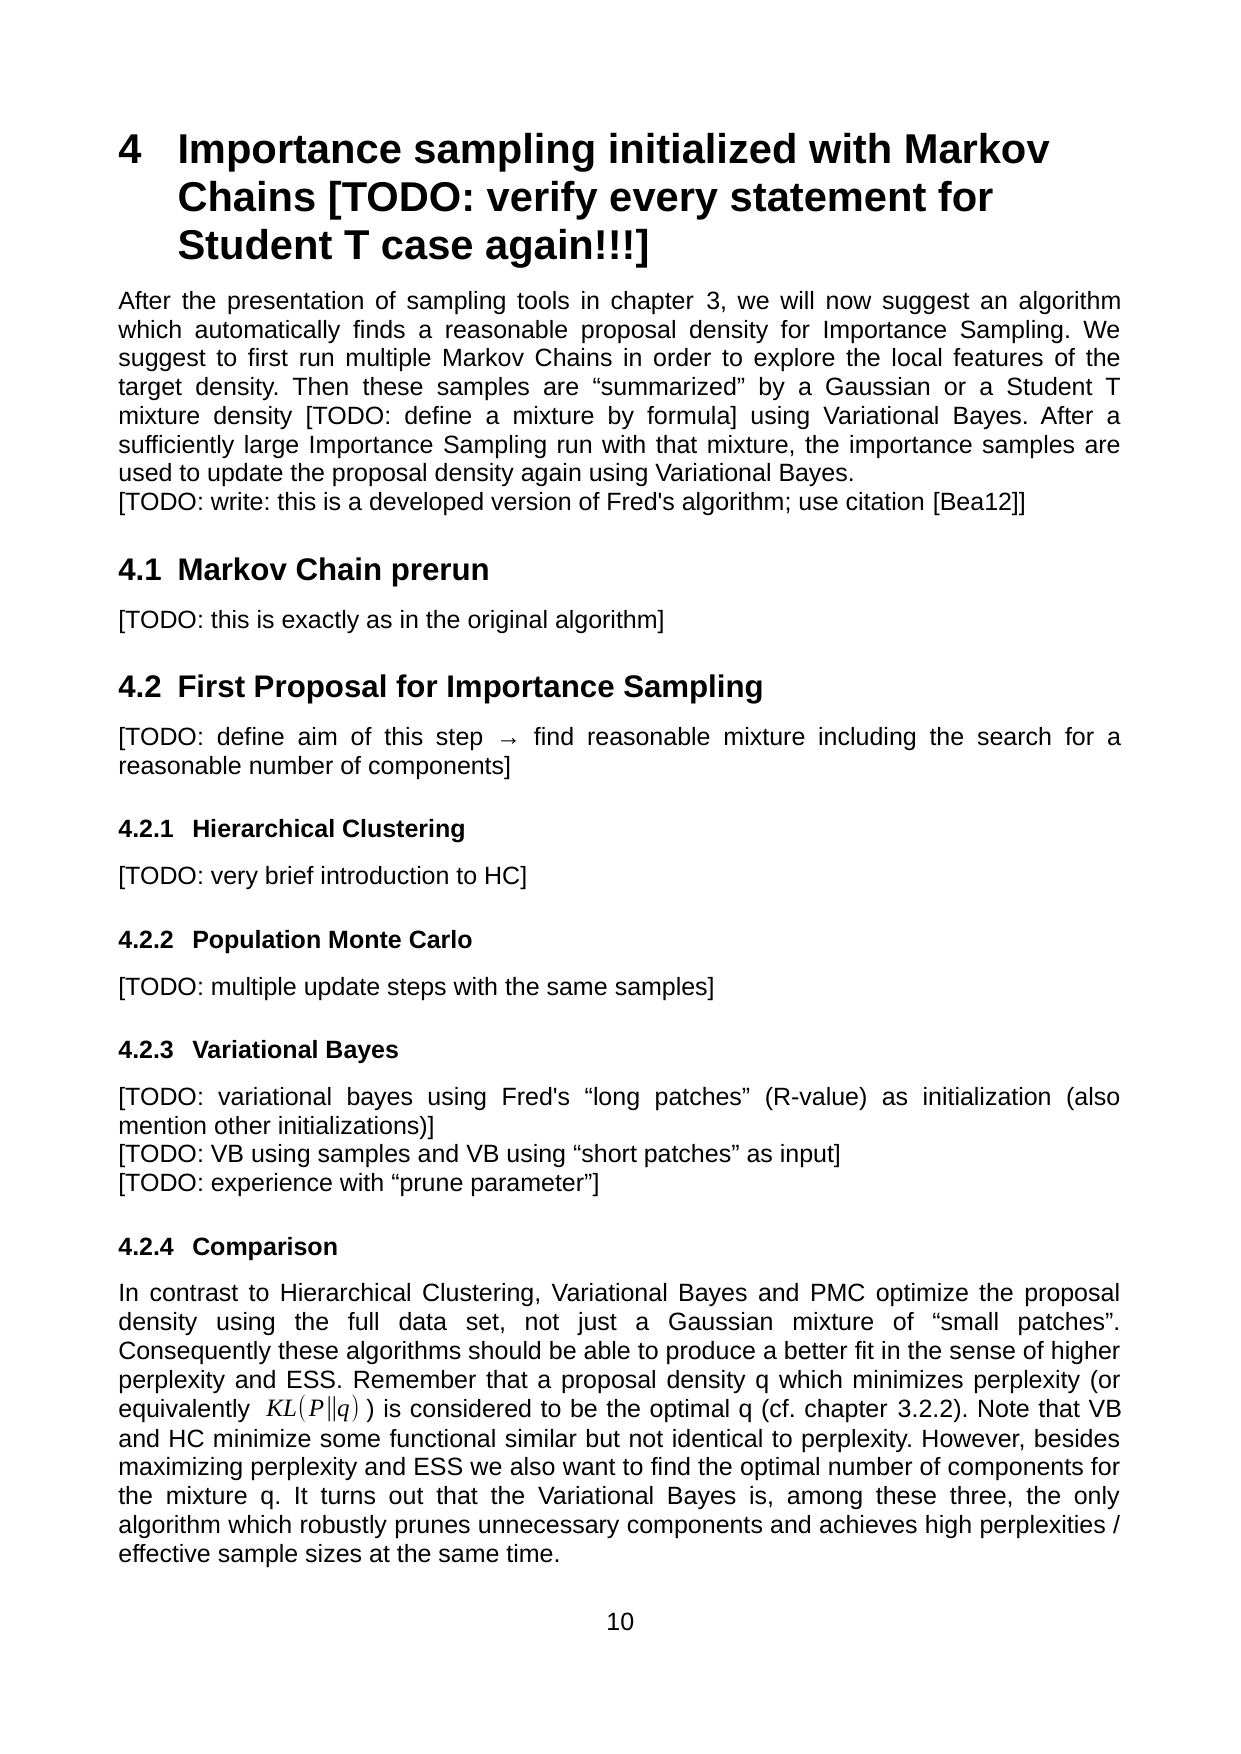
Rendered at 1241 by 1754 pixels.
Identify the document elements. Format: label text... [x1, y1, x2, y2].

subtitle Importance sampling initialized with Markov Chains [TODO: verify every statement for Student T case again!!!] [118, 124, 1122, 268]
text [TODO: VB using samples and VB using “short patches” as input] [118, 1139, 1122, 1168]
text [TODO: define aim of this step → find reasonable mixture including the search for a reasonable number of components] [118, 722, 1122, 780]
text After the presentation of sampling tools in chapter 3, we will now suggest an algorithm which automatically finds a reasonable proposal density for Importance Sampling. We suggest to first run multiple Markov Chains in order to explore the local features of the target density. Then these samples are “summarized” by a Gaussian or a Student T mixture density [TODO: define a mixture by formula] using Variational Bayes. After a sufficiently large Importance Sampling run with that mixture, the importance samples are used to update the proposal density again using Variational Bayes. [118, 286, 1122, 487]
subtitle Variational Bayes [118, 1035, 1122, 1064]
text [TODO: experience with “prune parameter”] [118, 1168, 1122, 1197]
text [TODO: very brief introduction to HC] [118, 861, 1122, 890]
text [TODO: multiple update steps with the same samples] [118, 972, 1122, 1000]
text [TODO: write: this is a developed version of Fred's algorithm; use citation [Bea12]] [118, 487, 1122, 516]
subtitle First Proposal for Importance Sampling [118, 668, 1122, 704]
subtitle Hierarchical Clustering [118, 814, 1122, 843]
subtitle Markov Chain prerun [118, 551, 1122, 587]
text In contrast to Hierarchical Clustering, Variational Bayes and PMC optimize the proposal density using the full data set, not just a Gaussian mixture of “small patches”. Consequently these algorithms should be able to produce a better fit in the sense of higher perplexity and ESS. Remember that a proposal density q which minimizes perplexity (or equivalently ) is considered to be the optimal q (cf. chapter 3.2.2). Note that VB and HC minimize some functional similar but not identical to perplexity. However, besides maximizing perplexity and ESS we also want to find the optimal number of components for the mixture q. It turns out that the Variational Bayes is, among these three, the only algorithm which robustly prunes unnecessary components and achieves high perplexities / effective sample sizes at the same time. [118, 1278, 1122, 1567]
text [TODO: variational bayes using Fred's “long patches” (R-value) as initialization (also mention other initializations)] [118, 1082, 1122, 1139]
subtitle Comparison [118, 1232, 1122, 1260]
text [TODO: this is exactly as in the original algorithm] [118, 605, 1122, 633]
subtitle Population Monte Carlo [118, 925, 1122, 953]
